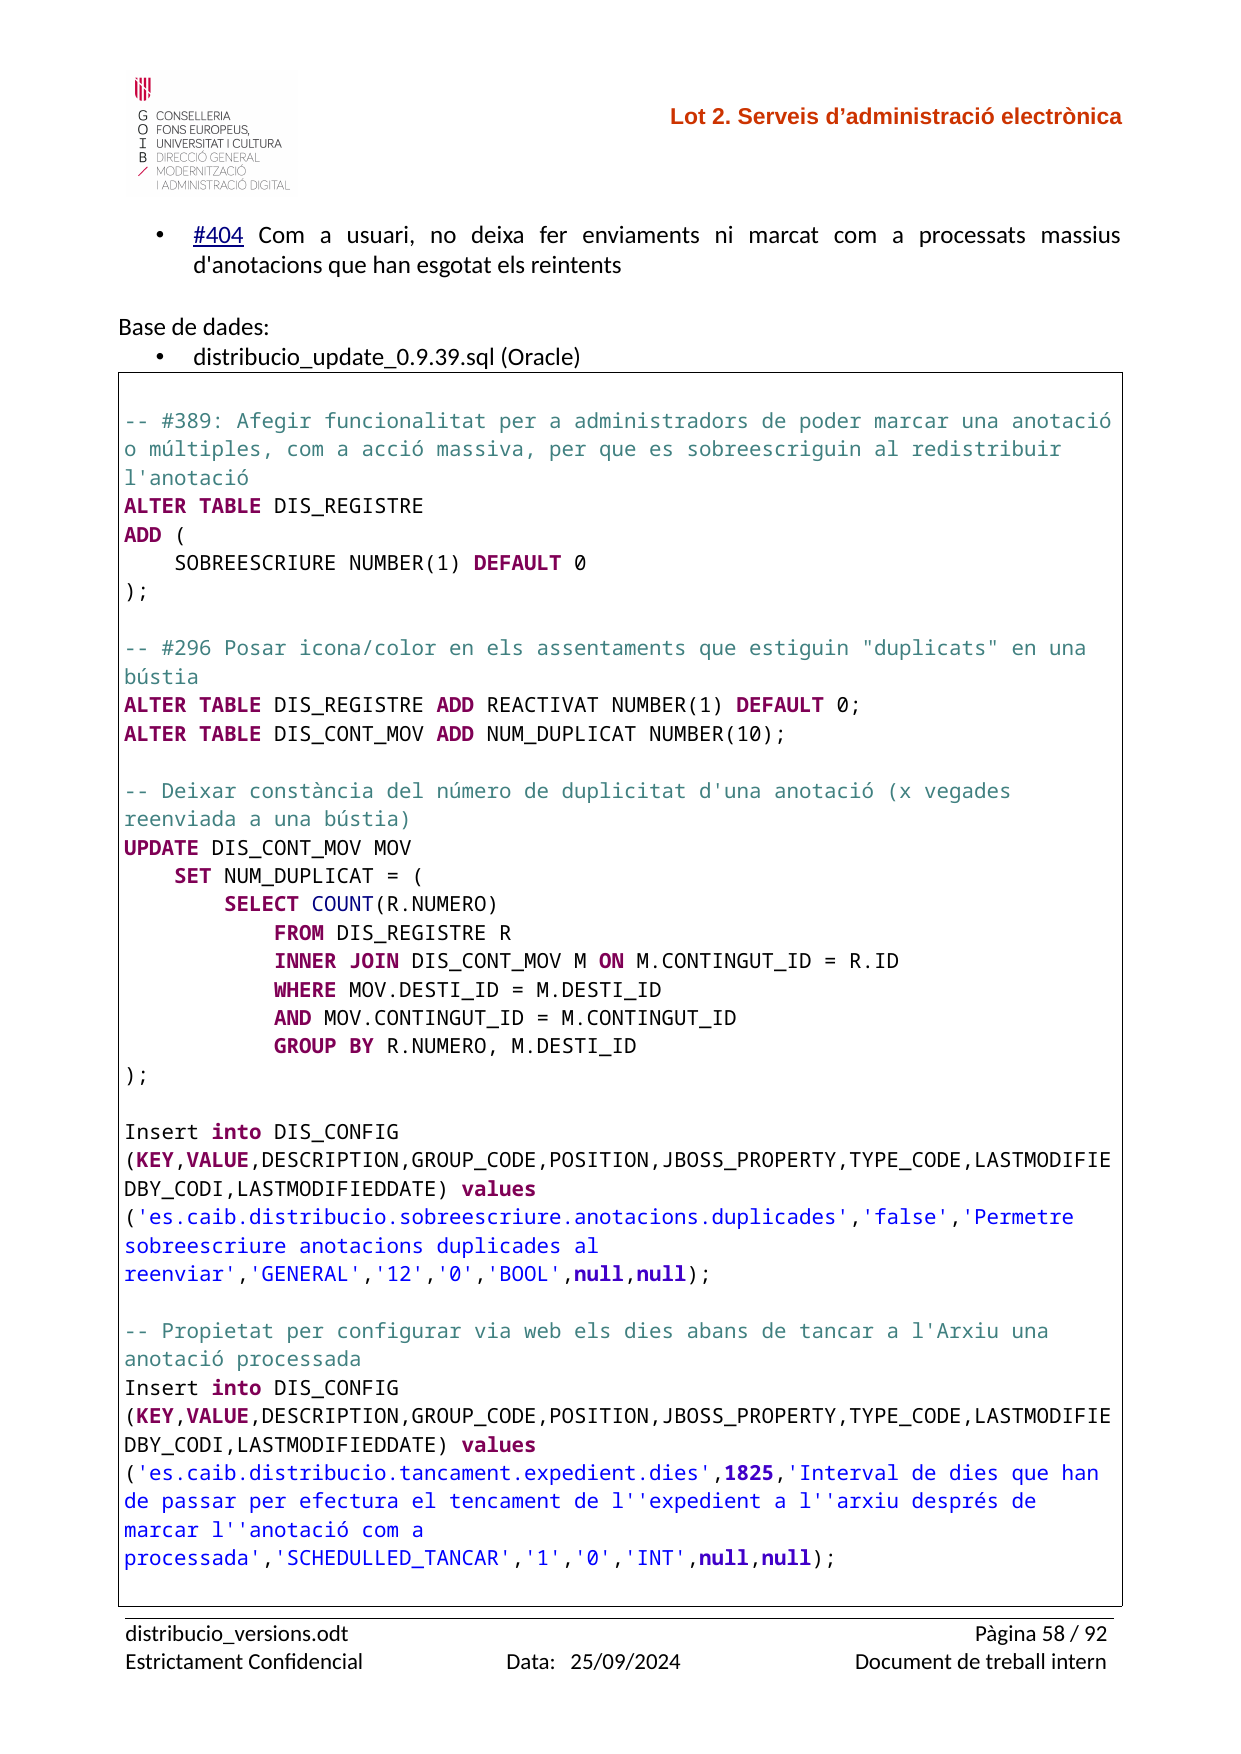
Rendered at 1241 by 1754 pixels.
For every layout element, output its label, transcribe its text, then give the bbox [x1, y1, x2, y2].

list distribucio_update_0.9.39.sql (Oracle) [156, 341, 1122, 372]
list #404 Com a usuari, no deixa fer enviaments ni marcat com a processats massius d'anotacions que han esgotat els reintents [156, 219, 1122, 280]
text Base de dades: [118, 311, 1122, 341]
table_header -- #389: Afegir funcionalitat per a administradors de poder marcar una anotació o múltiples, com a acció massiva, per que es sobreescriguin al redistribuir l'anotació ALTER TABLE DIS_REGISTRE ADD ( SOBREESCRIURE NUMBER(1) DEFAULT 0 ); -- #296 Posar icona/color en els assentaments que estiguin "duplicats" en una bústia ALTER TABLE DIS_REGISTRE ADD REACTIVAT NUMBER(1) DEFAULT 0; ALTER TABLE DIS_CONT_MOV ADD NUM_DUPLICAT NUMBER(10); -- Deixar constància del número de duplicitat d'una anotació (x vegades reenviada a una bústia) UPDATE DIS_CONT_MOV MOV SET NUM_DUPLICAT = ( SELECT COUNT(R.NUMERO) FROM DIS_REGISTRE R INNER JOIN DIS_CONT_MOV M ON M.CONTINGUT_ID = R.ID WHERE MOV.DESTI_ID = M.DESTI_ID AND MOV.CONTINGUT_ID = M.CONTINGUT_ID GROUP BY R.NUMERO, M.DESTI_ID ); Insert into DIS_CONFIG (KEY,VALUE,DESCRIPTION,GROUP_CODE,POSITION,JBOSS_PROPERTY,TYPE_CODE,LASTMODIFIEDBY_CODI,LASTMODIFIEDDATE) values ('es.caib.distribucio.sobreescriure.anotacions.duplicades','false','Permetre sobreescriure anotacions duplicades al reenviar','GENERAL','12','0','BOOL',null,null); -- Propietat per configurar via web els dies abans de tancar a l'Arxiu una anotació processada Insert into DIS_CONFIG (KEY,VALUE,DESCRIPTION,GROUP_CODE,POSITION,JBOSS_PROPERTY,TYPE_CODE,LASTMODIFIEDBY_CODI,LASTMODIFIEDDATE) values ('es.caib.distribucio.tancament.expedient.dies',1825,'Interval de dies que han de passar per efectura el tencament de l''expedient a l''arxiu després de marcar l''anotació com a processada','SCHEDULLED_TANCAR','1','0','INT',null,null); [119, 373, 1122, 1606]
picture [126, 70, 299, 197]
